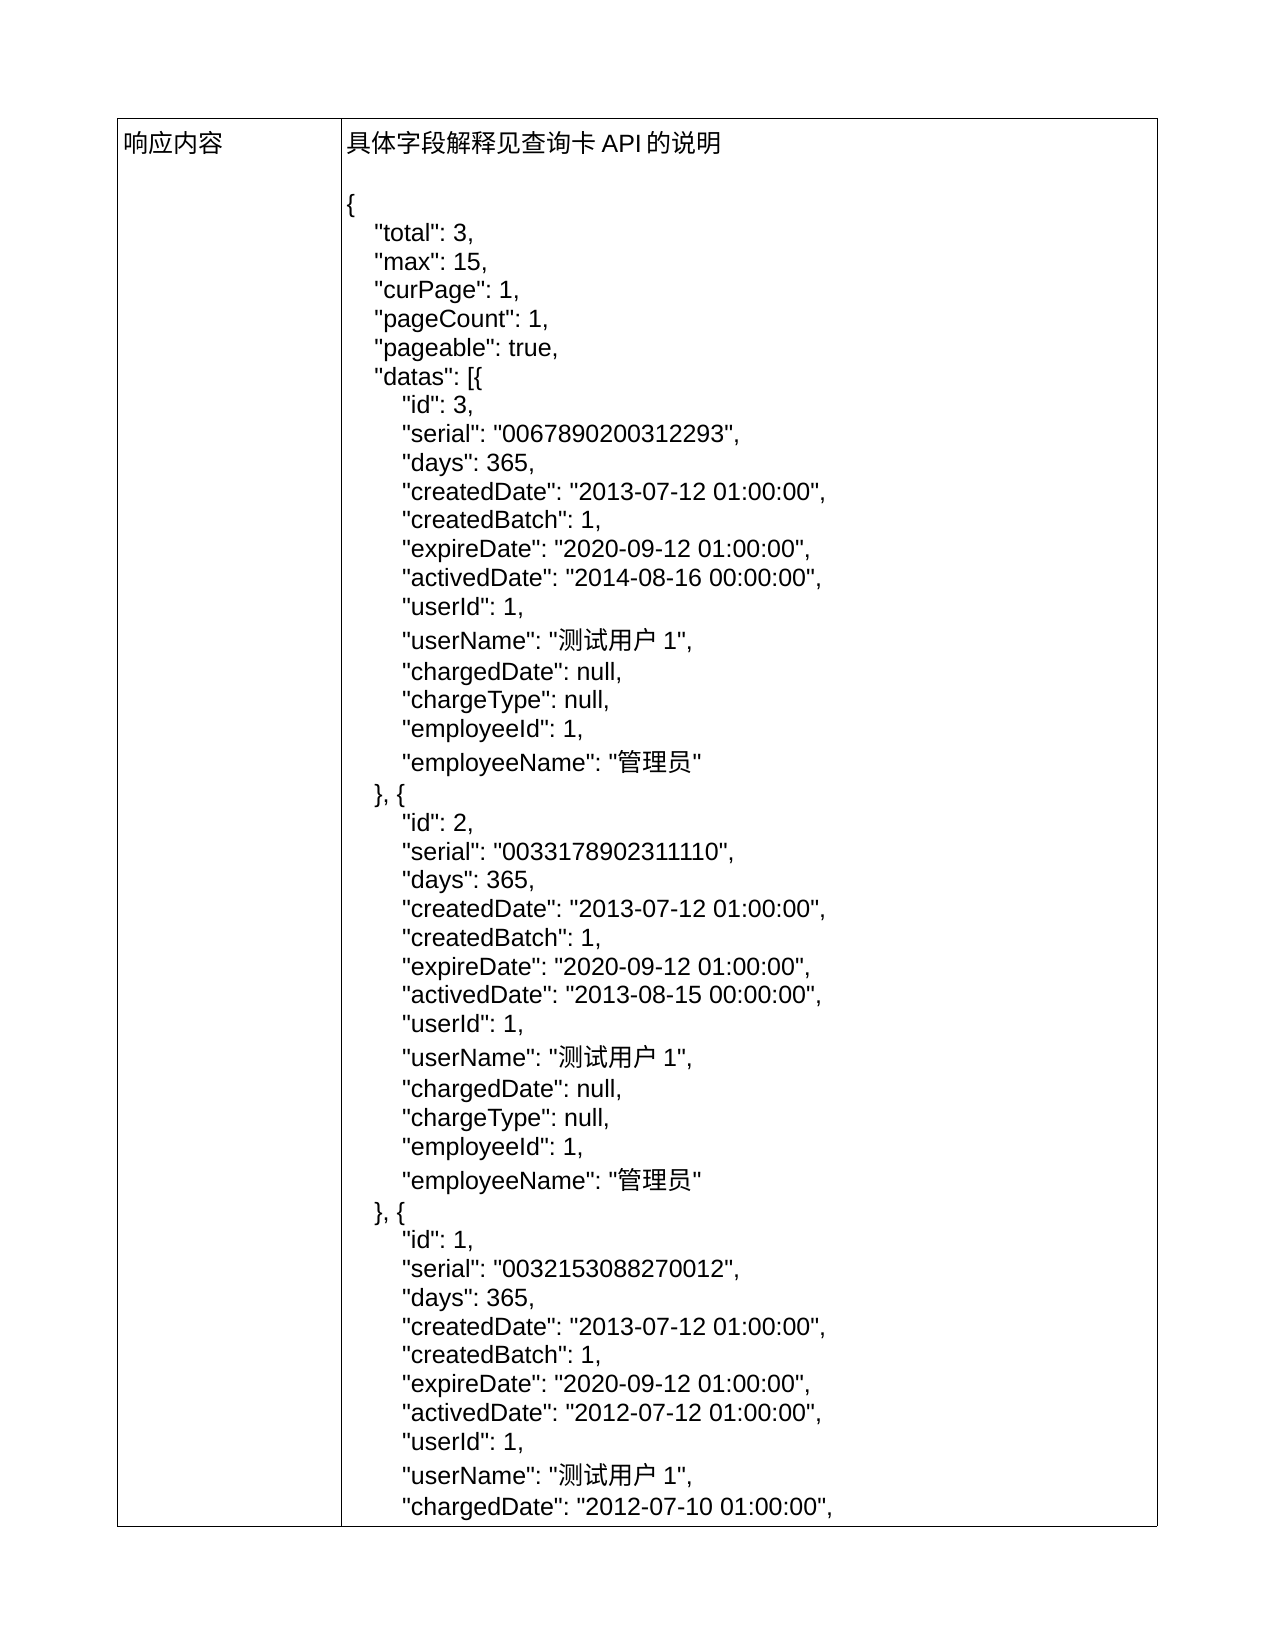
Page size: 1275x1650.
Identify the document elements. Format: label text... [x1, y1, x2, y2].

table_cell 具体字段解释见查询卡API的说明 { "total": 3, "max": 15, "curPage": 1, "pageCount": 1, "pageable": true, "datas": [{ "id": 3, "serial": "0067890200312293", "days": 365, "createdDate": "2013-07-12 01:00:00", "createdBatch": 1, "expireDate": "2020-09-12 01:00:00", "activedDate": "2014-08-16 00:00:00", "userId": 1, "userName": "测试用户1", "chargedDate": null, "chargeType": null, "employeeId": 1, "employeeName": "管理员" }, { "id": 2, "serial": "0033178902311110", "days": 365, "createdDate": "2013-07-12 01:00:00", "createdBatch": 1, "expireDate": "2020-09-12 01:00:00", "activedDate": "2013-08-15 00:00:00", "userId": 1, "userName": "测试用户1", "chargedDate": null, "chargeType": null, "employeeId": 1, "employeeName": "管理员" }, { "id": 1, "serial": "0032153088270012", "days": 365, "createdDate": "2013-07-12 01:00:00", "createdBatch": 1, "expireDate": "2020-09-12 01:00:00", "activedDate": "2012-07-12 01:00:00", "userId": 1, "userName": "测试用户1", "chargedDate": "2012-07-10 01:00:00", [342, 119, 1157, 1526]
table_cell 响应内容 [118, 119, 341, 1526]
